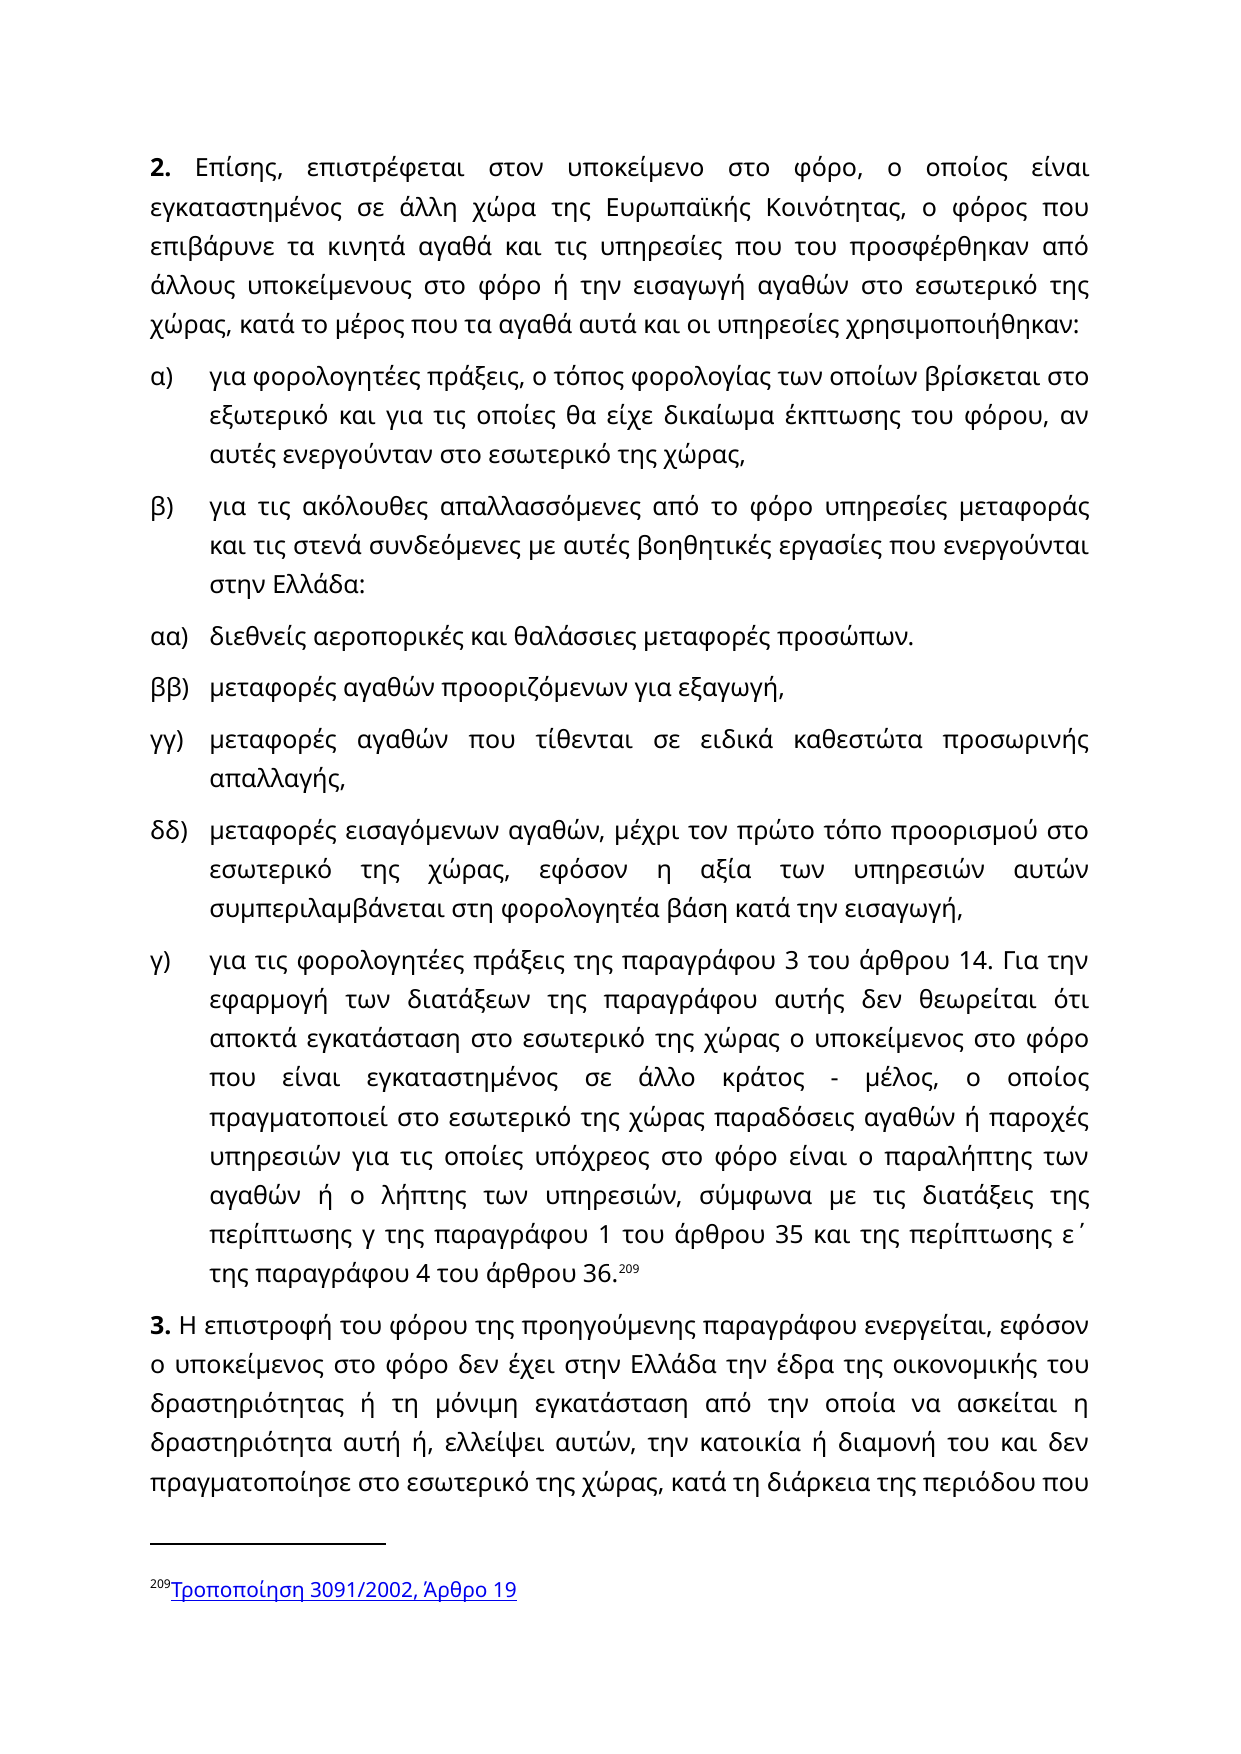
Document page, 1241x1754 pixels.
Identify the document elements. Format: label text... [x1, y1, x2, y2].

text Τροποποίηση 3091/2002, Άρθρο 19 [150, 1576, 1090, 1604]
list γγ) μεταφορές αγαθών που τίθενται σε ειδικά καθεστώτα προσωρινής απαλλαγής, [150, 722, 1090, 795]
text 3. Η επιστροφή του φόρου της προηγούμενης παραγράφου ενεργείται, εφόσον ο υποκείμενος στο φόρο δεν έχει στην Ελλάδα την έδρα της οικονομικής του δραστηριότητας ή τη μόνιμη εγκατάσταση από την οποία να ασκείται η δραστηριότητα αυτή ή, ελλείψει αυτών, την κατοικία ή διαμονή του και δεν πραγματοποίησε στο εσωτερικό της χώρας, κατά τη διάρκεια της περιόδου που [150, 1307, 1090, 1498]
list ββ) μεταφορές αγαθών προοριζόμενων για εξαγωγή, [150, 670, 1090, 704]
list β) για τις ακόλουθες απαλλασσόμενες από το φόρο υπηρεσίες μεταφοράς και τις στενά συνδεόμενες με αυτές βοηθητικές εργασίες που ενεργούνται στην Ελλάδα: [150, 488, 1090, 601]
list γ) για τις φορολογητέες πράξεις της παραγράφου 3 του άρθρου 14. Για την εφαρμογή των διατάξεων της παραγράφου αυτής δεν θεωρείται ότι αποκτά εγκατάσταση στο εσωτερικό της χώρας ο υποκείμενος στο φόρο που είναι εγκαταστημένος σε άλλο κράτος - μέλος, ο οποίος πραγματοποιεί στο εσωτερικό της χώρας παραδόσεις αγαθών ή παροχές υπηρεσιών για τις οποίες υπόχρεος στο φόρο είναι ο παραλήπτης των αγαθών ή ο λήπτης των υπηρεσιών, σύμφωνα με τις διατάξεις της περίπτωσης γ της παραγράφου 1 του άρθρου 35 και της περίπτωσης ε΄ της παραγράφου 4 του άρθρου 36. [150, 942, 1090, 1290]
list δδ) μεταφορές εισαγόμενων αγαθών, μέχρι τον πρώτο τόπο προορισμού στο εσωτερικό της χώρας, εφόσον η αξία των υπηρεσιών αυτών συμπεριλαμβάνεται στη φορολογητέα βάση κατά την εισαγωγή, [150, 812, 1090, 925]
list α) για φορολογητέες πράξεις, ο τόπος φορολογίας των οποίων βρίσκεται στο εξωτερικό και για τις οποίες θα είχε δικαίωμα έκπτωσης του φόρου, αν αυτές ενεργούνταν στο εσωτερικό της χώρας, [150, 358, 1090, 471]
list αα) διεθνείς αεροπορικές και θαλάσσιες μεταφορές προσώπων. [150, 618, 1090, 652]
text 2. Επίσης, επιστρέφεται στον υποκείμενο στο φόρο, ο οποίος είναι εγκαταστημένος σε άλλη χώρα της Ευρωπαϊκής Κοινότητας, ο φόρος που επιβάρυνε τα κινητά αγαθά και τις υπηρεσίες που του προσφέρθηκαν από άλλους υποκείμενους στο φόρο ή την εισαγωγή αγαθών στο εσωτερικό της χώρας, κατά το μέρος που τα αγαθά αυτά και οι υπηρεσίες χρησιμοποιήθηκαν: [150, 150, 1090, 341]
